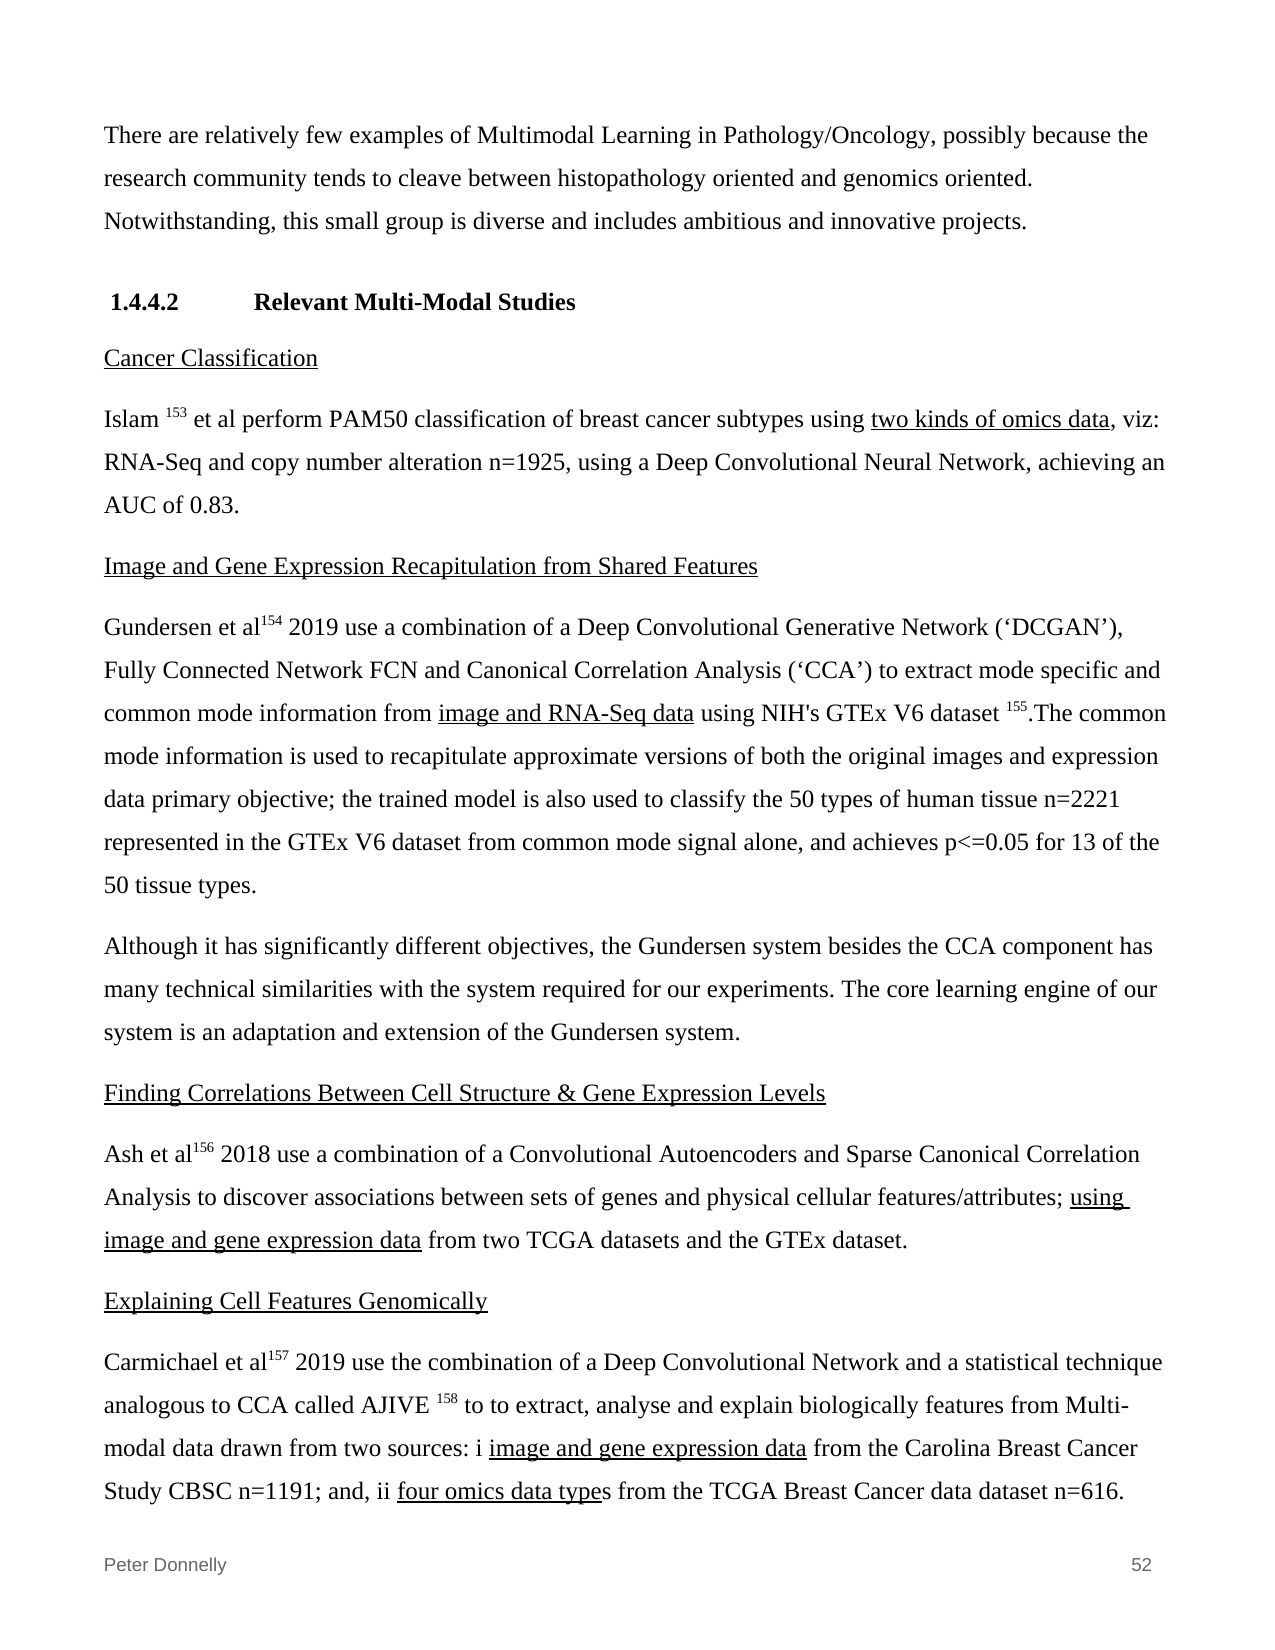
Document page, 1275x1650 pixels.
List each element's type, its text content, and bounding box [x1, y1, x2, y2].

text There are relatively few examples of Multimodal Learning in Pathology/Oncology, possibly because the research community tends to cleave between histopathology oriented and genomics oriented. Notwithstanding, this small group is diverse and includes ambitious and innovative projects. [103, 120, 1181, 235]
text Cancer Classification [103, 343, 1181, 372]
text Ash et al 2018 use a combination of a Convolutional Autoencoders and Sparse Canonical Correlation Analysis to discover associations between sets of genes and physical cellular features/attributes; using image and gene expression data from two TCGA datasets and the GTEx dataset. [103, 1139, 1181, 1254]
text Although it has significantly different objectives, the Gundersen system besides the CCA component has many technical similarities with the system required for our experiments. The core learning engine of our system is an adaptation and extension of the Gundersen system. [103, 931, 1181, 1046]
text Islam et al perform PAM50 classification of breast cancer subtypes using two kinds of omics data, viz: RNA-Seq and copy number alteration n=1925, using a Deep Convolutional Neural Network, achieving an AUC of 0.83. [103, 404, 1181, 519]
text Explaining Cell Features Genomically [103, 1286, 1181, 1315]
text Finding Correlations Between Cell Structure & Gene Expression Levels [103, 1078, 1181, 1107]
text Gundersen et al 2019 use a combination of a Deep Convolutional Generative Network (‘DCGAN’), Fully Connected Network FCN and Canonical Correlation Analysis (‘CCA’) to extract mode specific and common mode information from image and RNA-Seq data using NIH's GTEx V6 dataset .The common mode information is used to recapitulate approximate versions of both the original images and expression data primary objective; the trained model is also used to classify the 50 types of human tissue n=2221 represented in the GTEx V6 dataset from common mode signal alone, and achieves p<=0.05 for 13 of the 50 tissue types. [103, 612, 1181, 899]
text Carmichael et al 2019 use the combination of a Deep Convolutional Network and a statistical technique analogous to CCA called AJIVE to to extract, analyse and explain biologically features from Multi-modal data drawn from two sources: i image and gene expression data from the Carolina Breast Cancer Study CBSC n=1191; and, ii four omics data types from the TCGA Breast Cancer data dataset n=616. [103, 1347, 1181, 1505]
text Image and Gene Expression Recapitulation from Shared Features [103, 551, 1181, 579]
subtitle Relevant Multi-Modal Studies [103, 287, 1181, 316]
